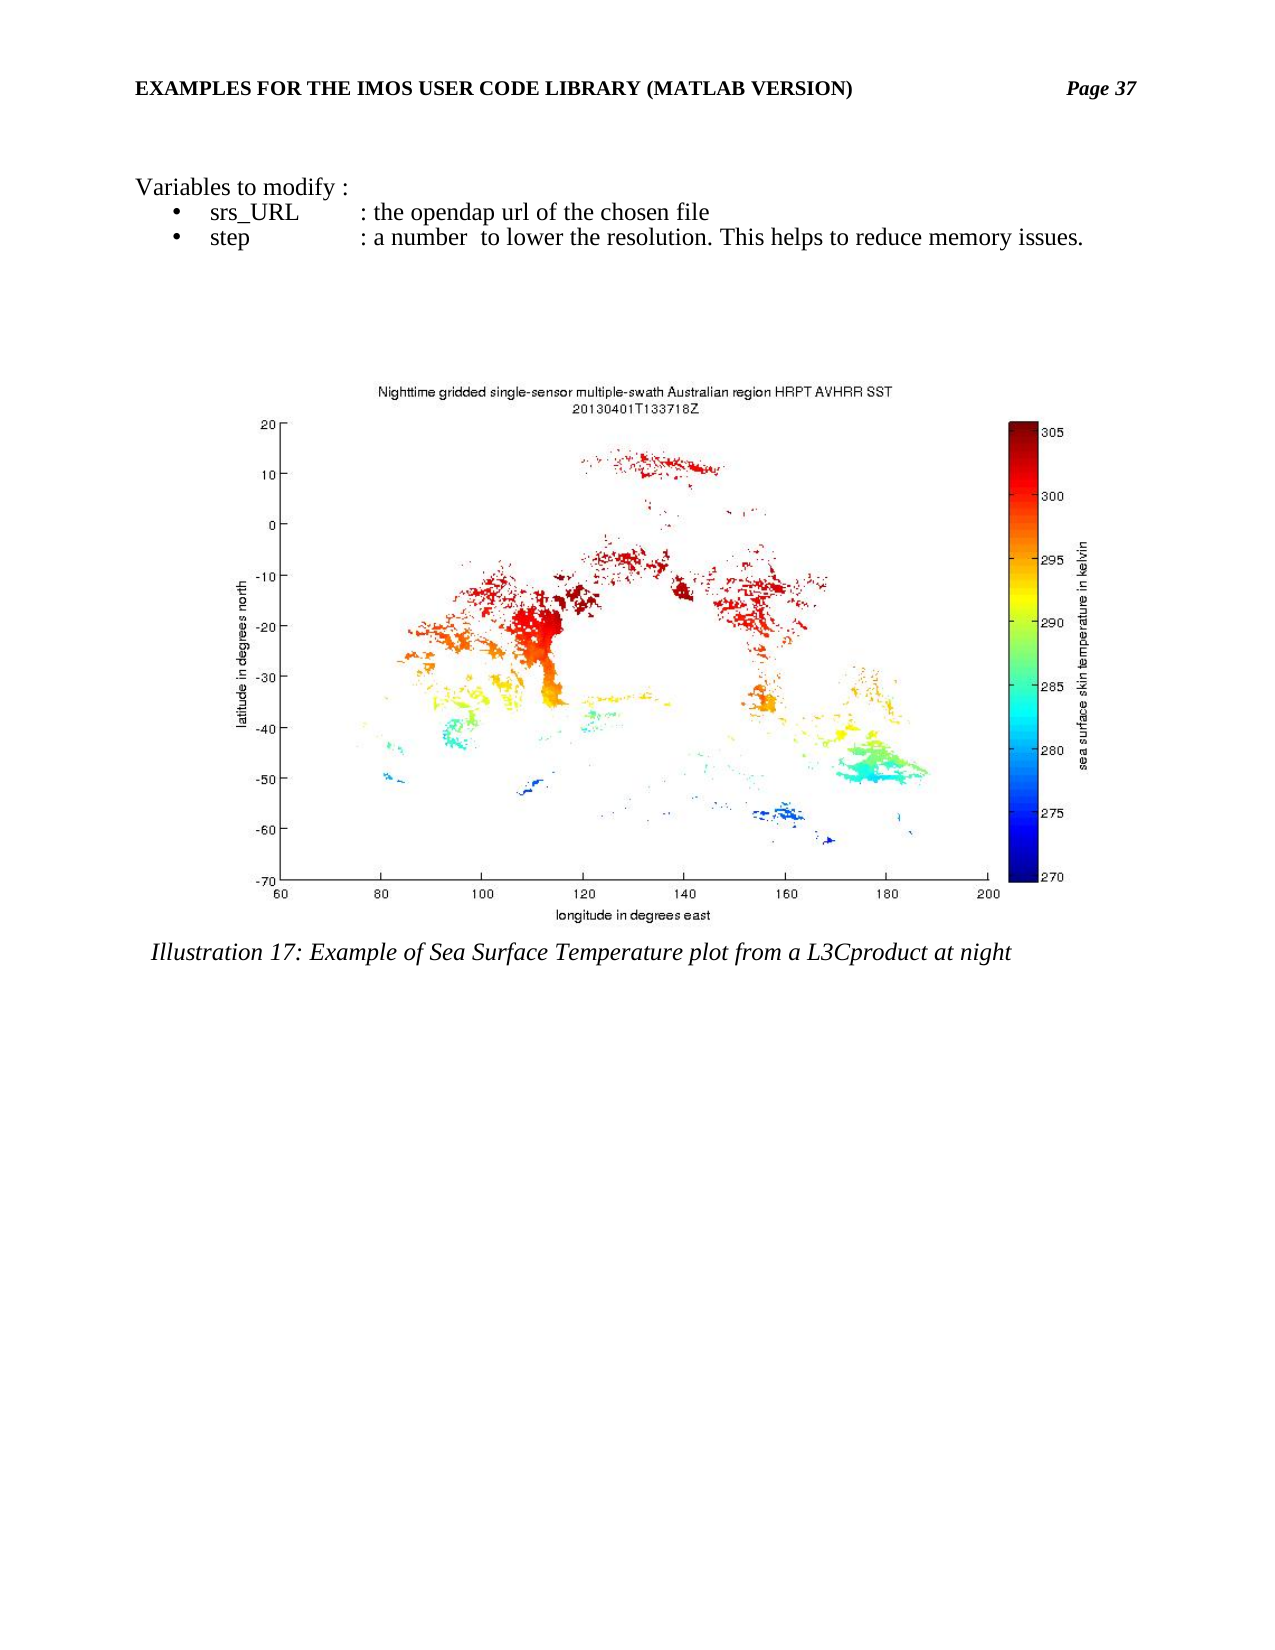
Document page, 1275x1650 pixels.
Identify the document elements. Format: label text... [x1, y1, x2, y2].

list step : a number to lower the resolution. This helps to reduce memory issues. [172, 225, 1140, 250]
text Variables to modify : [135, 175, 1140, 200]
list srs_URL : the opendap url of the chosen file [172, 200, 1140, 225]
text Illustration 17: Example of Sea Surface Temperature plot from a L3Cproduct at night [151, 941, 1156, 965]
picture [150, 381, 1156, 941]
